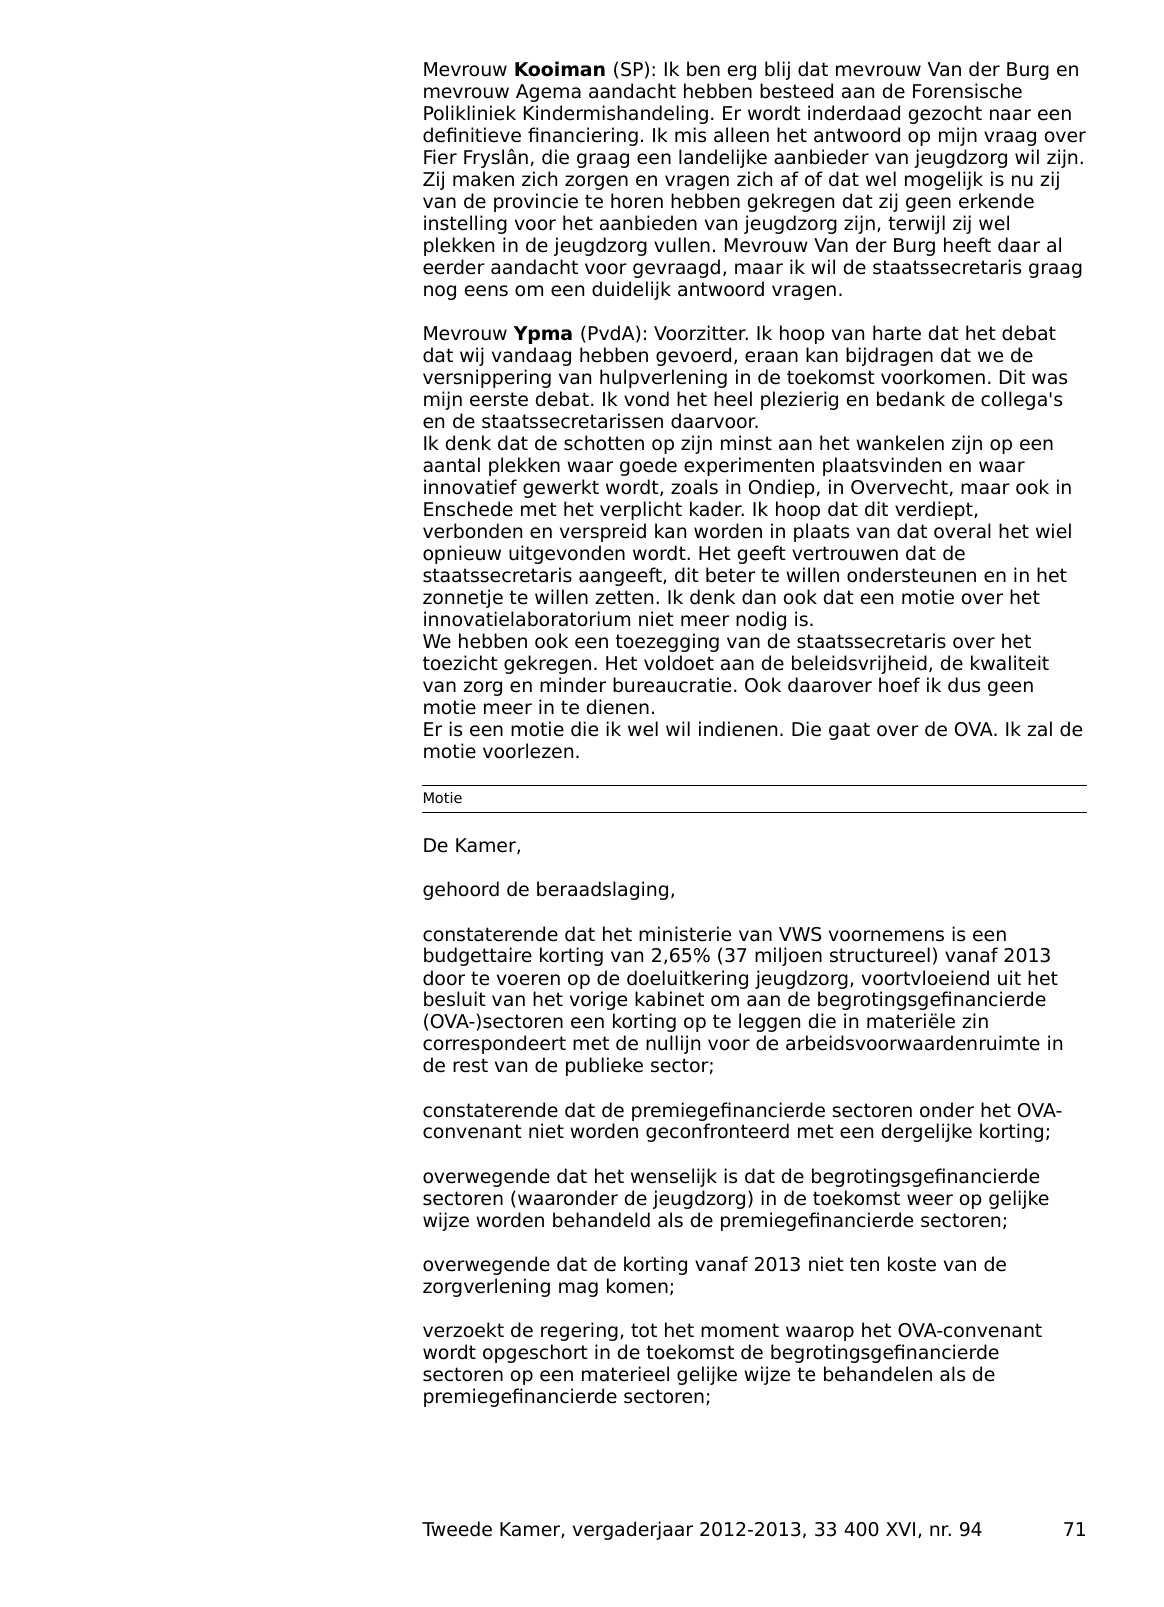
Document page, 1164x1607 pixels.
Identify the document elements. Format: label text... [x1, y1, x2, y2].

text Er is een motie die ik wel wil indienen. Die gaat over de OVA. Ik zal de motie voorlezen. [422, 719, 1087, 763]
text Ik denk dat de schotten op zijn minst aan het wankelen zijn op een aantal plekken waar goede experimenten plaatsvinden en waar innovatief gewerkt wordt, zoals in Ondiep, in Overvecht, maar ook in Enschede met het verplicht kader. Ik hoop dat dit verdiept, verbonden en verspreid kan worden in plaats van dat overal het wiel opnieuw uitgevonden wordt. Het geeft vertrouwen dat de staatssecretaris aangeeft, dit beter te willen ondersteunen en in het zonnetje te willen zetten. Ik denk dan ook dat een motie over het innovatielaboratorium niet meer nodig is. [422, 433, 1087, 631]
table_header Motie [422, 786, 1087, 812]
text overwegende dat de korting vanaf 2013 niet ten koste van de zorgverlening mag komen; [422, 1254, 1087, 1298]
text Mevrouw Ypma (PvdA): Voorzitter. Ik hoop van harte dat het debat dat wij vandaag hebben gevoerd, eraan kan bijdragen dat we de versnippering van hulpverlening in de toekomst voorkomen. Dit was mijn eerste debat. Ik vond het heel plezierig en bedank de collega's en de staatssecretarissen daarvoor. [422, 323, 1087, 433]
text gehoord de beraadslaging, [422, 879, 1087, 901]
text constaterende dat het ministerie van VWS voornemens is een budgettaire korting van 2,65% (37 miljoen structureel) vanaf 2013 door te voeren op de doeluitkering jeugdzorg, voortvloeiend uit het besluit van het vorige kabinet om aan de begrotingsgefinancierde (OVA-)sectoren een korting op te leggen die in materiële zin correspondeert met de nullijn voor de arbeidsvoorwaardenruimte in de rest van de publieke sector; [422, 923, 1087, 1077]
text Mevrouw Kooiman (SP): Ik ben erg blij dat mevrouw Van der Burg en mevrouw Agema aandacht hebben besteed aan de Forensische Polikliniek Kindermishandeling. Er wordt inderdaad gezocht naar een definitieve financiering. Ik mis alleen het antwoord op mijn vraag over Fier Fryslân, die graag een landelijke aanbieder van jeugdzorg wil zijn. Zij maken zich zorgen en vragen zich af of dat wel mogelijk is nu zij van de provincie te horen hebben gekregen dat zij geen erkende instelling voor het aanbieden van jeugdzorg zijn, terwijl zij wel plekken in de jeugdzorg vullen. Mevrouw Van der Burg heeft daar al eerder aandacht voor gevraagd, maar ik wil de staatssecretaris graag nog eens om een duidelijk antwoord vragen. [422, 59, 1087, 301]
text constaterende dat de premiegefinancierde sectoren onder het OVA-convenant niet worden geconfronteerd met een dergelijke korting; [422, 1099, 1087, 1143]
text De Kamer, [422, 835, 1087, 857]
text We hebben ook een toezegging van de staatssecretaris over het toezicht gekregen. Het voldoet aan de beleidsvrijheid, de kwaliteit van zorg en minder bureaucratie. Ook daarover hoef ik dus geen motie meer in te dienen. [422, 631, 1087, 719]
text overwegende dat het wenselijk is dat de begrotingsgefinancierde sectoren (waaronder de jeugdzorg) in de toekomst weer op gelijke wijze worden behandeld als de premiegefinancierde sectoren; [422, 1166, 1087, 1232]
text verzoekt de regering, tot het moment waarop het OVA-convenant wordt opgeschort in de toekomst de begrotingsgefinancierde sectoren op een materieel gelijke wijze te behandelen als de premiegefinancierde sectoren; [422, 1320, 1087, 1408]
